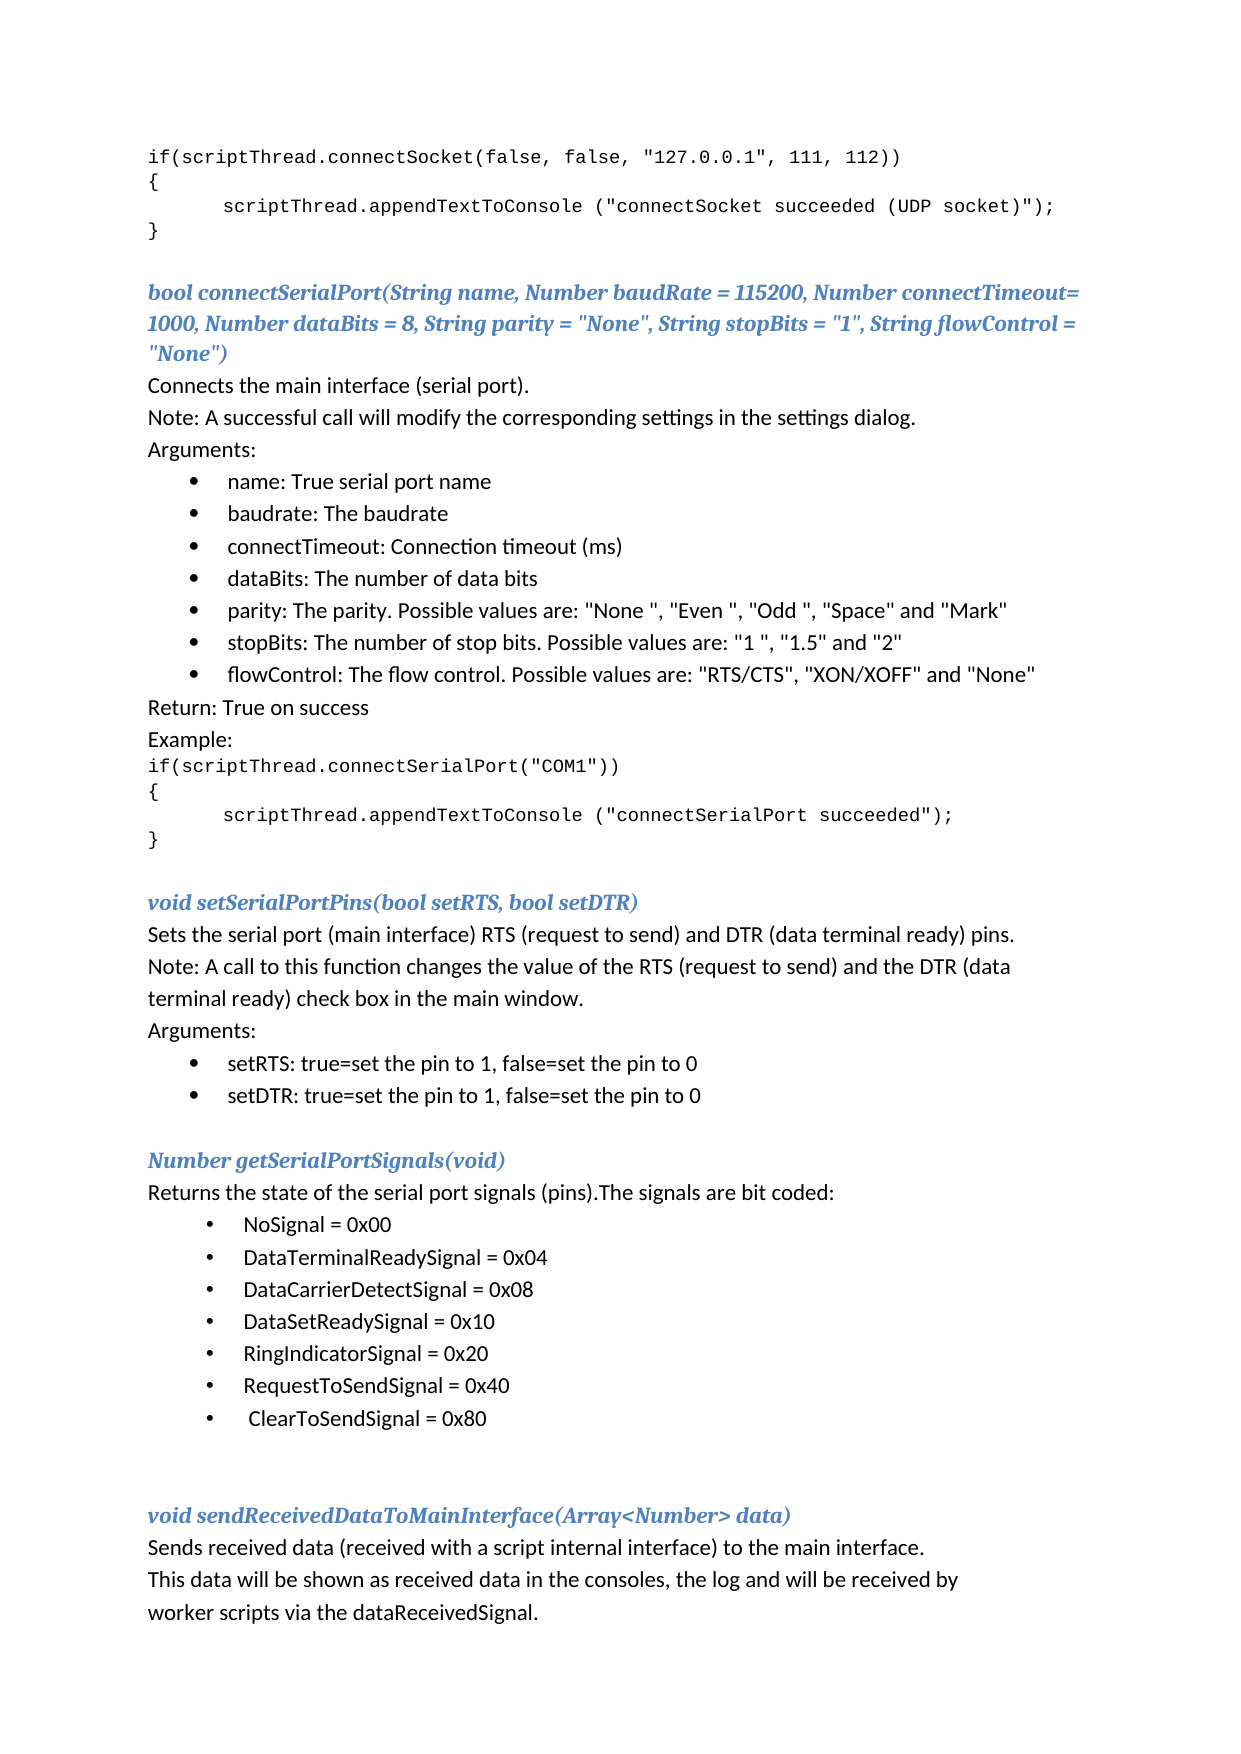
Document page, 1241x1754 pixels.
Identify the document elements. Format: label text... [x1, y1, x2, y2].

text Connects the main interface (serial port). [148, 371, 1093, 399]
list Return: True on success [148, 693, 1093, 721]
list dataBits: The number of data bits [190, 564, 1093, 592]
text This data will be shown as received data in the consoles, the log and will be received by [148, 1566, 1093, 1593]
text worker scripts via the dataReceivedSignal. [148, 1598, 1093, 1626]
text Sets the serial port (main interface) RTS (request to send) and DTR (data terminal ready) pins. [148, 920, 1093, 948]
list stopBits: The number of stop bits. Possible values are: "1 ", "1.5" and "2" [190, 628, 1093, 656]
text Example: [148, 725, 1093, 753]
text Arguments: [148, 435, 1093, 463]
text } [148, 830, 1093, 851]
list DataCarrierDetectSignal = 0x08 [206, 1275, 1093, 1303]
text Note: A call to this function changes the value of the RTS (request to send) and the DTR (data terminal ready) check box in the main window. [148, 952, 1093, 1012]
subtitle Number getSerialPortSignals(void) [148, 1148, 1093, 1174]
list baudrate: The baudrate [190, 499, 1093, 528]
text Returns the state of the serial port signals (pins).The signals are bit coded: [148, 1178, 1093, 1206]
list connectTimeout: Connection timeout (ms) [190, 532, 1093, 560]
text } [148, 221, 1093, 242]
text scriptThread.appendTextToConsole ("connectSocket succeeded (UDP socket)"); [148, 196, 1093, 218]
list DataTerminalReadySignal = 0x04 [206, 1243, 1093, 1271]
text Sends received data (received with a script internal interface) to the main interface. [148, 1533, 1093, 1561]
list ClearToSendSignal = 0x80 [206, 1404, 1093, 1432]
list setRTS: true=set the pin to 1, false=set the pin to 0 [190, 1049, 1093, 1077]
subtitle bool connectSerialPort(String name, Number baudRate = 115200, Number connectTimeout= 1000, Number dataBits = 8, String parity = "None", String stopBits = "1", String flowControl = "None") [148, 280, 1093, 367]
list parity: The parity. Possible values are: "None ", "Even ", "Odd ", "Space" and "Mark" [190, 596, 1093, 624]
list DataSetReadySignal = 0x10 [206, 1307, 1093, 1335]
text Note: A successful call will modify the corresponding settings in the settings dialog. [148, 403, 1093, 431]
text { [148, 172, 1093, 193]
text Arguments: [148, 1016, 1093, 1044]
text scriptThread.appendTextToConsole ("connectSerialPort succeeded"); [148, 806, 1093, 827]
subtitle void setSerialPortPins(bool setRTS, bool setDTR) [148, 890, 1093, 916]
list RingIndicatorSignal = 0x20 [206, 1339, 1093, 1367]
list flowControl: The flow control. Possible values are: "RTS/CTS", "XON/XOFF" and "None" [190, 661, 1093, 688]
list setDTR: true=set the pin to 1, false=set the pin to 0 [190, 1081, 1093, 1109]
list name: True serial port name [190, 467, 1093, 495]
text { [148, 781, 1093, 803]
list RequestToSendSignal = 0x40 [206, 1371, 1093, 1399]
subtitle void sendReceivedDataToMainInterface(Array<Number> data) [148, 1503, 1093, 1529]
list NoSignal = 0x00 [206, 1211, 1093, 1238]
text if(scriptThread.connectSerialPort("COM1")) [148, 757, 1093, 778]
text if(scriptThread.connectSocket(false, false, "127.0.0.1", 111, 112)) [148, 148, 1093, 169]
